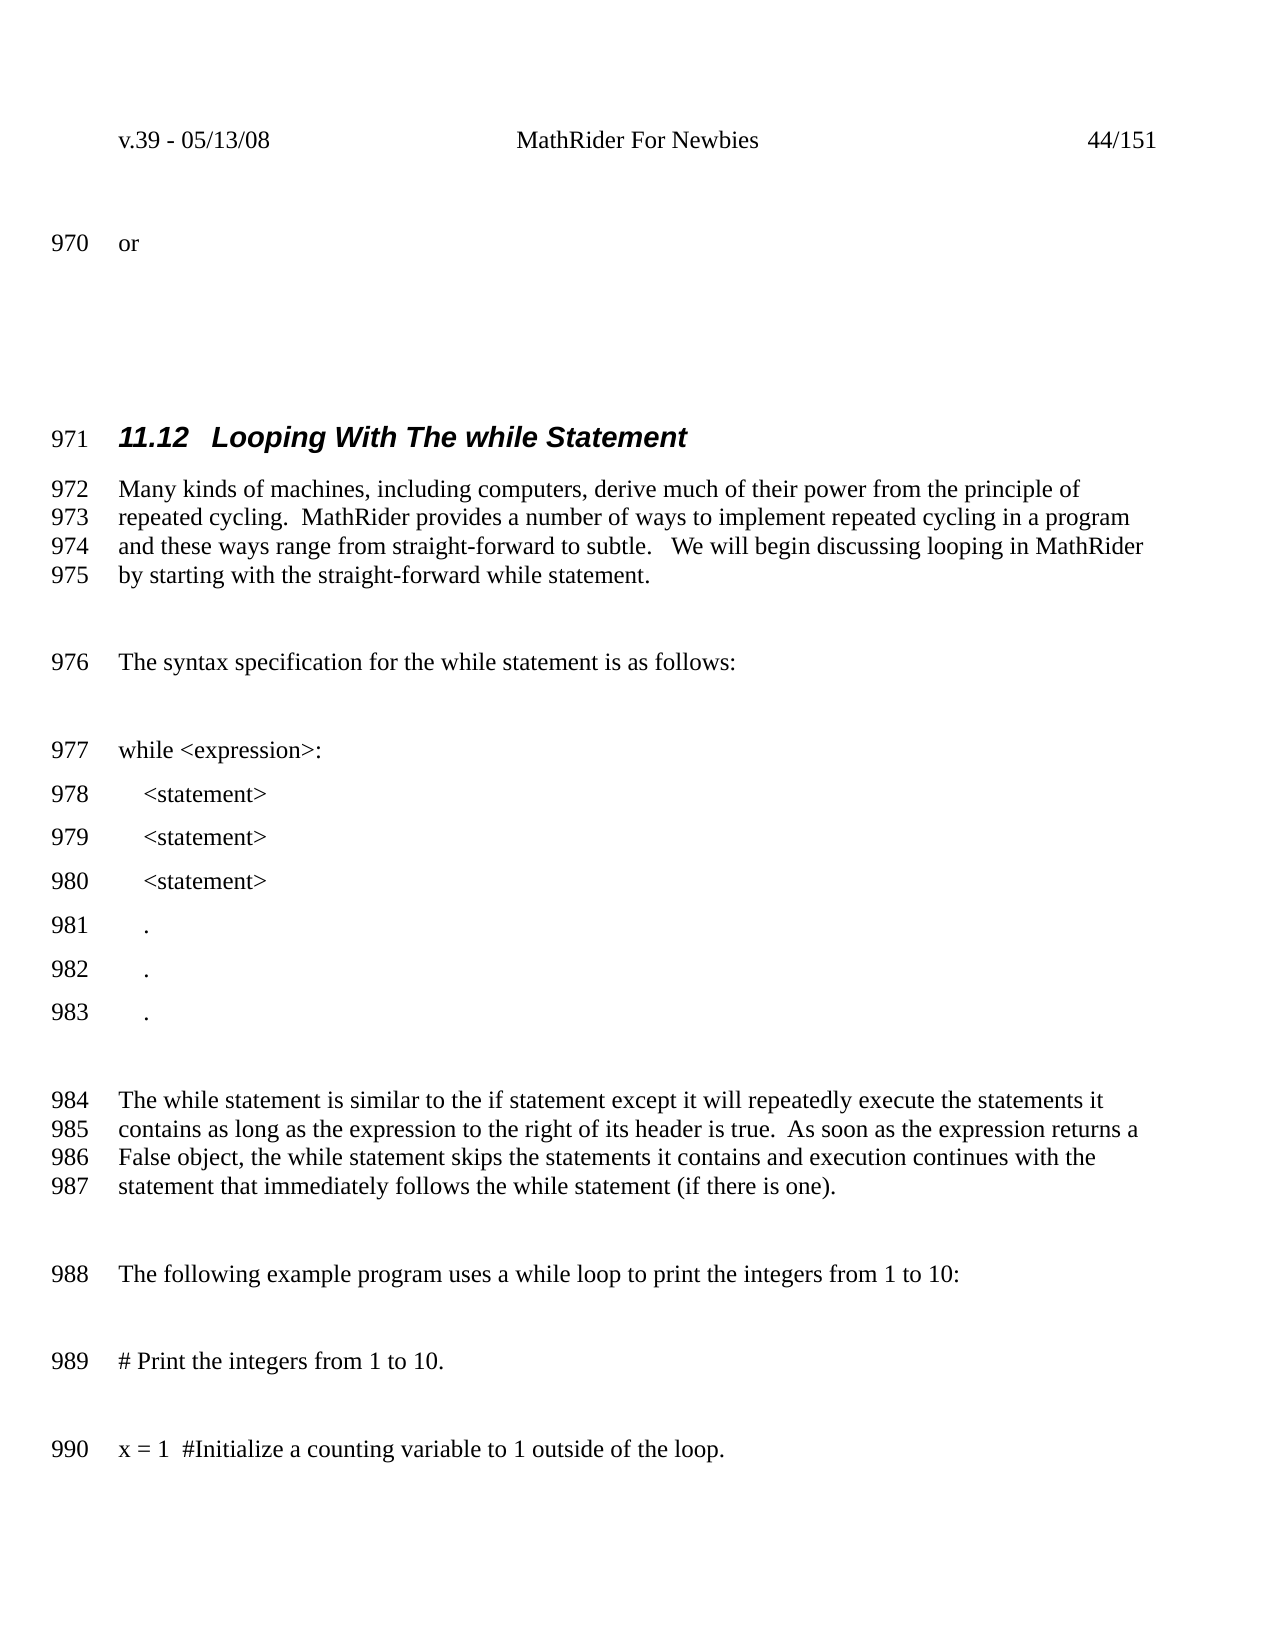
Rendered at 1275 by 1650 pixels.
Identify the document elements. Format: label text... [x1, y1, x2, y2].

text # Print the integers from 1 to 10. [118, 1346, 1157, 1375]
text <statement> [118, 822, 1157, 851]
text x = 1 #Initialize a counting variable to 1 outside of the loop. [118, 1434, 1157, 1462]
subtitle Looping With The while Statement [118, 420, 1157, 454]
text Many kinds of machines, including computers, derive much of their power from the principle of repeated cycling. MathRider provides a number of ways to implement repeated cycling in a program and these ways range from straight-forward to subtle. We will begin discussing looping in MathRider by starting with the straight-forward while statement. [118, 474, 1157, 589]
text The following example program uses a while loop to print the integers from 1 to 10: [118, 1259, 1157, 1287]
text <statement> [118, 779, 1157, 807]
text . [118, 954, 1157, 982]
text The while statement is similar to the if statement except it will repeatedly execute the statements it contains as long as the expression to the right of its header is true. As soon as the expression returns a False object, the while statement skips the statements it contains and execution continues with the statement that immediately follows the while statement (if there is one). [118, 1085, 1157, 1200]
text <statement> [118, 866, 1157, 895]
text while <expression>: [118, 735, 1157, 764]
text . [118, 997, 1157, 1026]
text The syntax specification for the while statement is as follows: [118, 647, 1157, 676]
text or [118, 228, 1157, 256]
text . [118, 910, 1157, 939]
